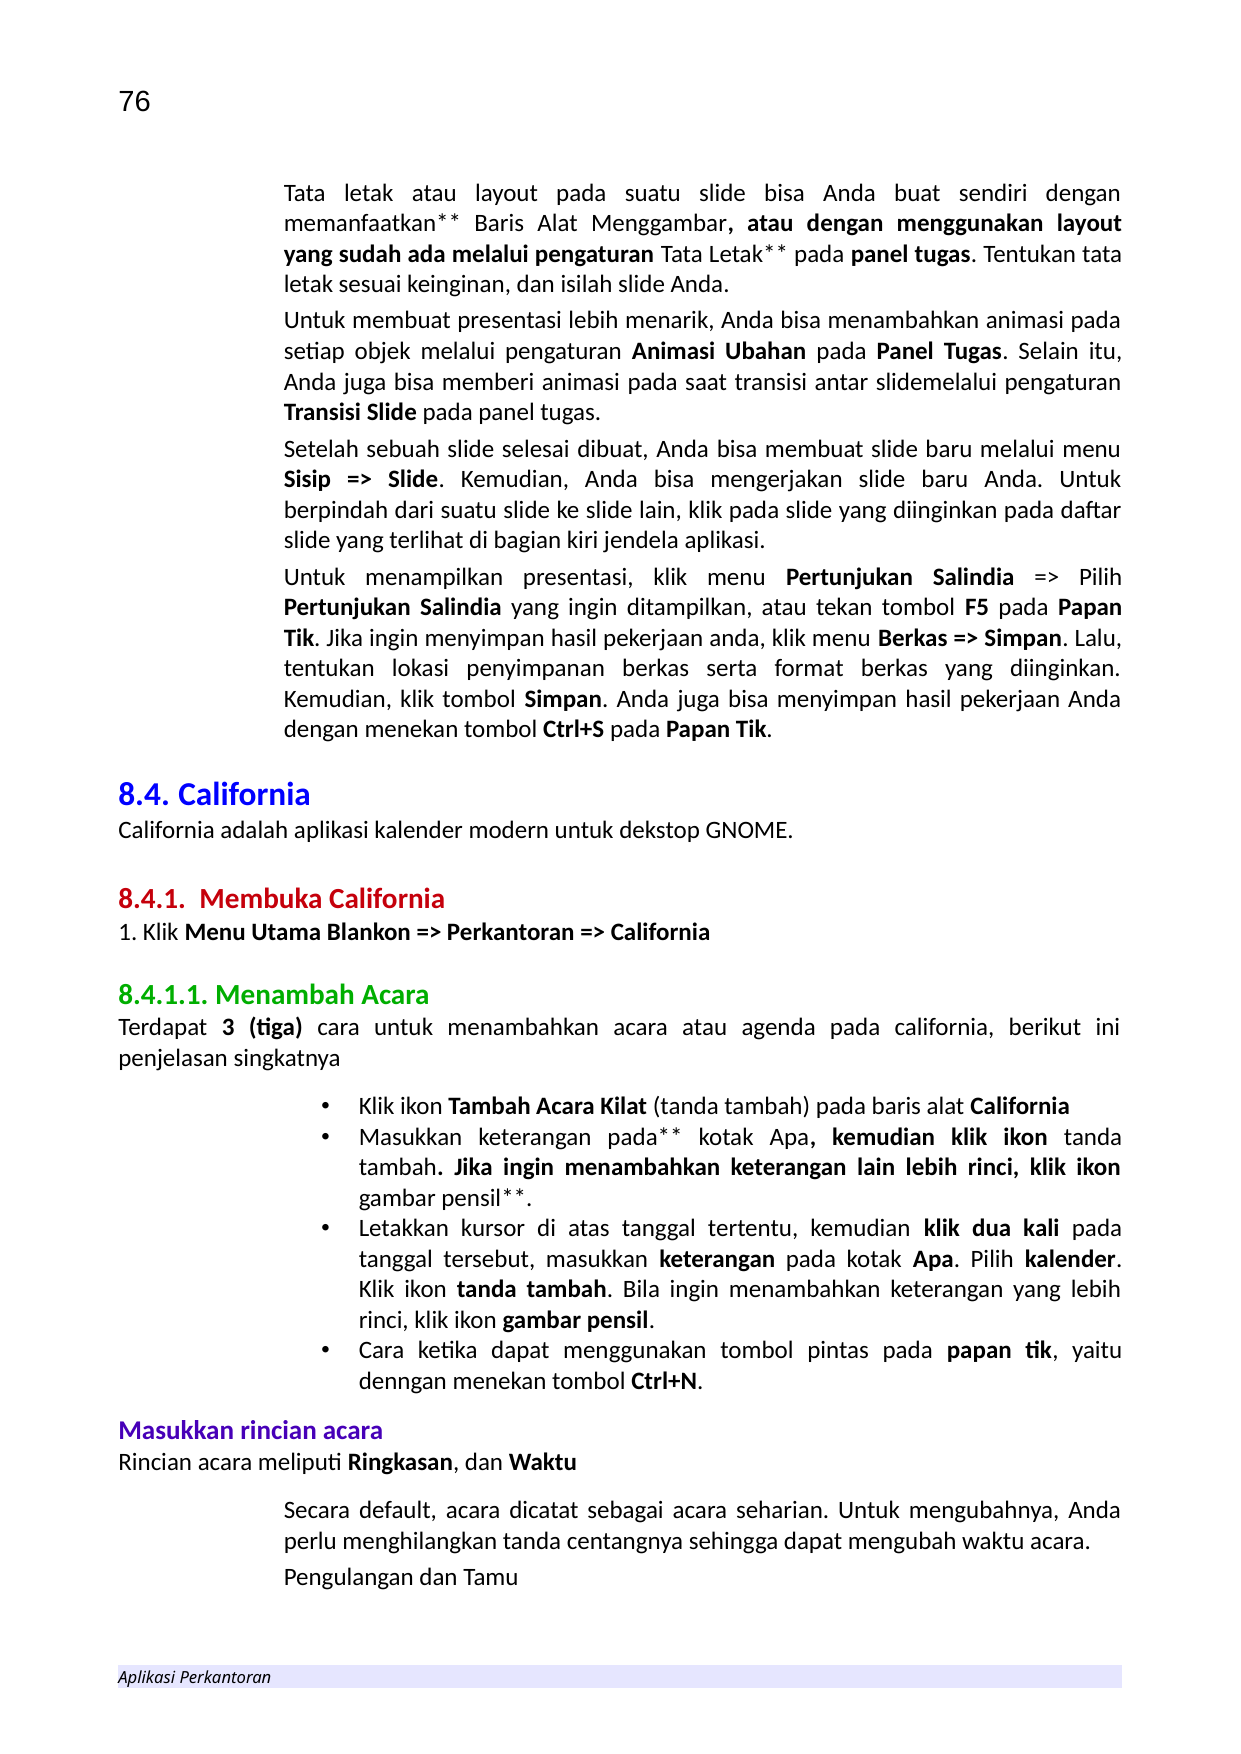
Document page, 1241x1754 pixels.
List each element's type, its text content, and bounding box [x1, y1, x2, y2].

list Masukkan keterangan pada** kotak Apa, kemudian klik ikon tanda tambah. Jika ingin menambahkan keterangan lain lebih rinci, klik ikon gambar pensil**. [321, 1121, 1122, 1212]
subtitle California [118, 773, 1122, 814]
subtitle Menambah Acara [118, 976, 1122, 1011]
text Tata letak atau layout pada suatu slide bisa Anda buat sendiri dengan memanfaatkan** Baris Alat Menggambar, atau dengan menggunakan layout yang sudah ada melalui pengaturan Tata Letak** pada panel tugas. Tentukan tata letak sesuai keinginan, dan isilah slide Anda. [283, 177, 1122, 299]
text Terdapat 3 (tiga) cara untuk menambahkan acara atau agenda pada california, berikut ini penjelasan singkatnya [118, 1011, 1122, 1072]
list Cara ketika dapat menggunakan tombol pintas pada papan tik, yaitu denngan menekan tombol Ctrl+N. [321, 1334, 1122, 1395]
text Pengulangan dan Tamu [283, 1561, 1122, 1592]
text Untuk menampilkan presentasi, klik menu Pertunjukan Salindia => Pilih Pertunjukan Salindia yang ingin ditampilkan, atau tekan tombol F5 pada Papan Tik. Jika ingin menyimpan hasil pekerjaan anda, klik menu Berkas => Simpan. Lalu, tentukan lokasi penyimpanan berkas serta format berkas yang diinginkan. Kemudian, klik tombol Simpan. Anda juga bisa menyimpan hasil pekerjaan Anda dengan menekan tombol Ctrl+S pada Papan Tik. [283, 561, 1122, 744]
subtitle Membuka California [118, 880, 1122, 916]
text California adalah aplikasi kalender modern untuk dekstop GNOME. [118, 814, 1122, 845]
text Secara default, acara dicatat sebagai acara seharian. Untuk mengubahnya, Anda perlu menghilangkan tanda centangnya sehingga dapat mengubah waktu acara. [283, 1494, 1122, 1555]
text Rincian acara meliputi Ringkasan, dan Waktu [118, 1446, 1122, 1477]
list Letakkan kursor di atas tanggal tertentu, kemudian klik dua kali pada tanggal tersebut, masukkan keterangan pada kotak Apa. Pilih kalender. Klik ikon tanda tambah. Bila ingin menambahkan keterangan yang lebih rinci, klik ikon gambar pensil. [321, 1212, 1122, 1334]
subtitle Masukkan rincian acara [118, 1413, 1122, 1446]
text Untuk membuat presentasi lebih menarik, Anda bisa menambahkan animasi pada setiap objek melalui pengaturan Animasi Ubahan pada Panel Tugas. Selain itu, Anda juga bisa memberi animasi pada saat transisi antar slidemelalui pengaturan Transisi Slide pada panel tugas. [283, 305, 1122, 427]
list Klik ikon Tambah Acara Kilat (tanda tambah) pada baris alat California [321, 1090, 1122, 1121]
text Setelah sebuah slide selesai dibuat, Anda bisa membuat slide baru melalui menu Sisip => Slide. Kemudian, Anda bisa mengerjakan slide baru Anda. Untuk berpindah dari suatu slide ke slide lain, klik pada slide yang diinginkan pada daftar slide yang terlihat di bagian kiri jendela aplikasi. [283, 433, 1122, 555]
text 1. Klik Menu Utama Blankon => Perkantoran => California [118, 916, 1122, 946]
